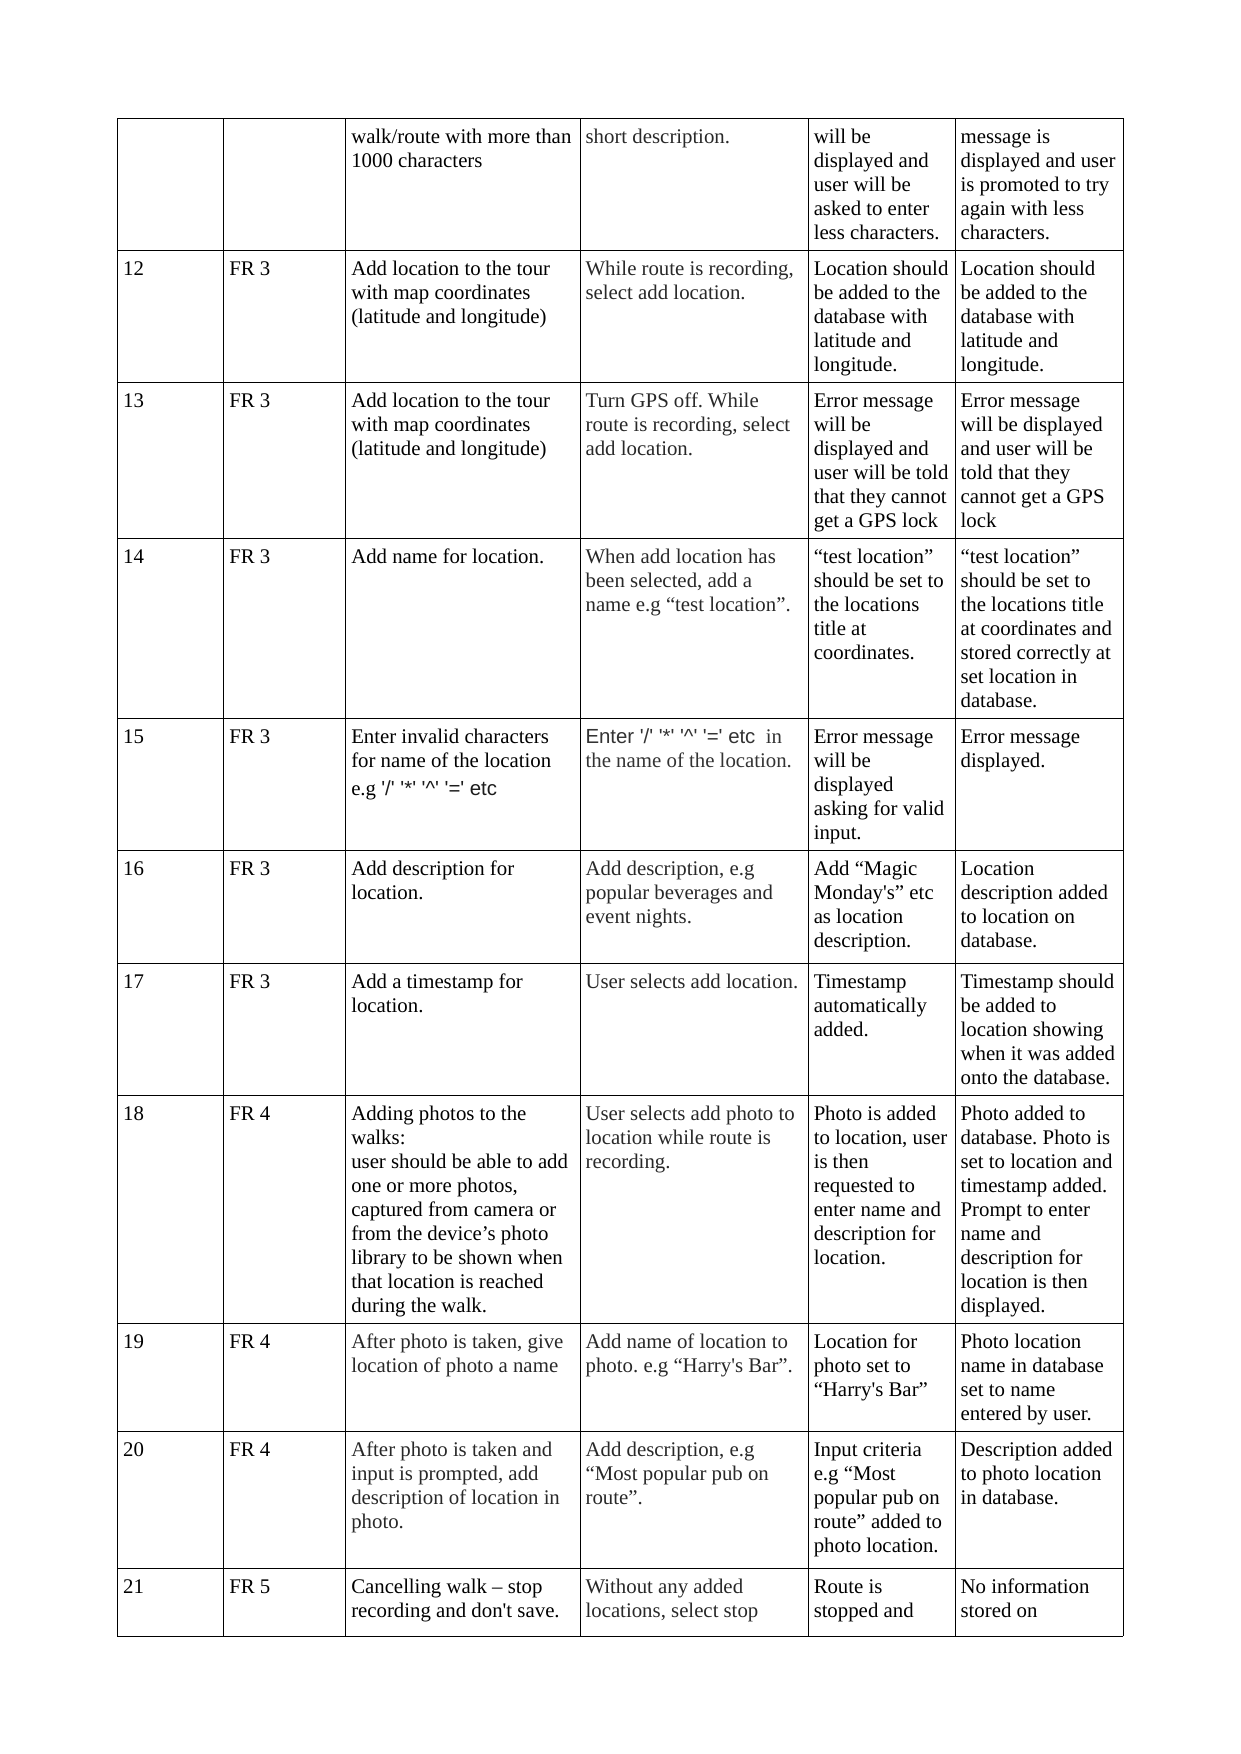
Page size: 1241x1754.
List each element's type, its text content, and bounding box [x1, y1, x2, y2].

table_cell 21 [118, 1569, 223, 1636]
table_cell Cancelling walk – stop recording and don't save. [346, 1569, 580, 1636]
table_cell Photo location name in database set to name entered by user. [956, 1324, 1123, 1431]
table_cell When add location has been selected, add a name e.g “test location”. [581, 539, 808, 718]
table_cell After photo is taken, give location of photo a name [346, 1324, 580, 1431]
table_cell Add location to the tour with map coordinates (latitude and longitude) [346, 251, 580, 382]
table_cell 13 [118, 383, 223, 538]
table_cell Add description for location. [346, 851, 580, 963]
table_cell FR 3 [224, 251, 345, 382]
table_cell “test location” should be set to the locations title at coordinates and stored correctly at set location in database. [956, 539, 1123, 718]
table_cell 17 [118, 964, 223, 1095]
table_cell Route is stopped and [809, 1569, 955, 1636]
table_cell No information stored on [956, 1569, 1123, 1636]
table_cell Enter invalid characters for name of the location e.g '/' '*' '^' '=' etc [346, 719, 580, 850]
table_cell Add description, e.g “Most popular pub on route”. [581, 1432, 808, 1568]
table_cell Enter '/' '*' '^' '=' etc in the name of the location. [581, 719, 808, 850]
table_cell 12 [118, 251, 223, 382]
table_cell FR 4 [224, 1096, 345, 1323]
table_cell User selects add photo to location while route is recording. [581, 1096, 808, 1323]
table_cell Description added to photo location in database. [956, 1432, 1123, 1568]
table_cell short description. [581, 119, 808, 250]
table_cell Turn GPS off. While route is recording, select add location. [581, 383, 808, 538]
table_cell FR 3 [224, 964, 345, 1095]
table_cell Photo added to database. Photo is set to location and timestamp added. Prompt to enter name and description for location is then displayed. [956, 1096, 1123, 1323]
table_cell 20 [118, 1432, 223, 1568]
table_cell message is displayed and user is promoted to try again with less characters. [956, 119, 1123, 250]
table_cell FR 3 [224, 719, 345, 850]
table_cell 15 [118, 719, 223, 850]
table_cell Timestamp automatically added. [809, 964, 955, 1095]
table_cell Add description, e.g popular beverages and event nights. [581, 851, 808, 963]
table_cell FR 4 [224, 1324, 345, 1431]
table_cell Location should be added to the database with latitude and longitude. [809, 251, 955, 382]
table_cell Photo is added to location, user is then requested to enter name and description for location. [809, 1096, 955, 1323]
table_cell Error message will be displayed asking for valid input. [809, 719, 955, 850]
table_cell Error message will be displayed and user will be told that they cannot get a GPS lock [809, 383, 955, 538]
table_cell Location should be added to the database with latitude and longitude. [956, 251, 1123, 382]
table_cell While route is recording, select add location. [581, 251, 808, 382]
table_cell Add name for location. [346, 539, 580, 718]
table_cell User selects add location. [581, 964, 808, 1095]
table_cell Error message displayed. [956, 719, 1123, 850]
table_cell FR 3 [224, 383, 345, 538]
table_cell Add a timestamp for location. [346, 964, 580, 1095]
table_cell “test location” should be set to the locations title at coordinates. [809, 539, 955, 718]
table_cell Adding photos to the walks: user should be able to add one or more photos, captured from camera or from the device’s photo library to be shown when that location is reached during the walk. [346, 1096, 580, 1323]
table_cell walk/route with more than 1000 characters [346, 119, 580, 250]
table_cell FR 4 [224, 1432, 345, 1568]
table_cell Location description added to location on database. [956, 851, 1123, 963]
table_cell FR 3 [224, 539, 345, 718]
table_cell Error message will be displayed and user will be told that they cannot get a GPS lock [956, 383, 1123, 538]
table_cell will be displayed and user will be asked to enter less characters. [809, 119, 955, 250]
table_cell After photo is taken and input is prompted, add description of location in photo. [346, 1432, 580, 1568]
table_cell Add name of location to photo. e.g “Harry's Bar”. [581, 1324, 808, 1431]
table_cell Timestamp should be added to location showing when it was added onto the database. [956, 964, 1123, 1095]
table_cell Location for photo set to “Harry's Bar” [809, 1324, 955, 1431]
table_cell 18 [118, 1096, 223, 1323]
table_cell 19 [118, 1324, 223, 1431]
table_cell [224, 119, 345, 250]
table_cell FR 3 [224, 851, 345, 963]
table_cell Input criteria e.g “Most popular pub on route” added to photo location. [809, 1432, 955, 1568]
table_cell Add “Magic Monday's” etc as location description. [809, 851, 955, 963]
table_cell Add location to the tour with map coordinates (latitude and longitude) [346, 383, 580, 538]
table_cell Without any added locations, select stop [581, 1569, 808, 1636]
table_cell [118, 119, 223, 250]
table_cell 16 [118, 851, 223, 963]
table_cell 14 [118, 539, 223, 718]
table_cell FR 5 [224, 1569, 345, 1636]
